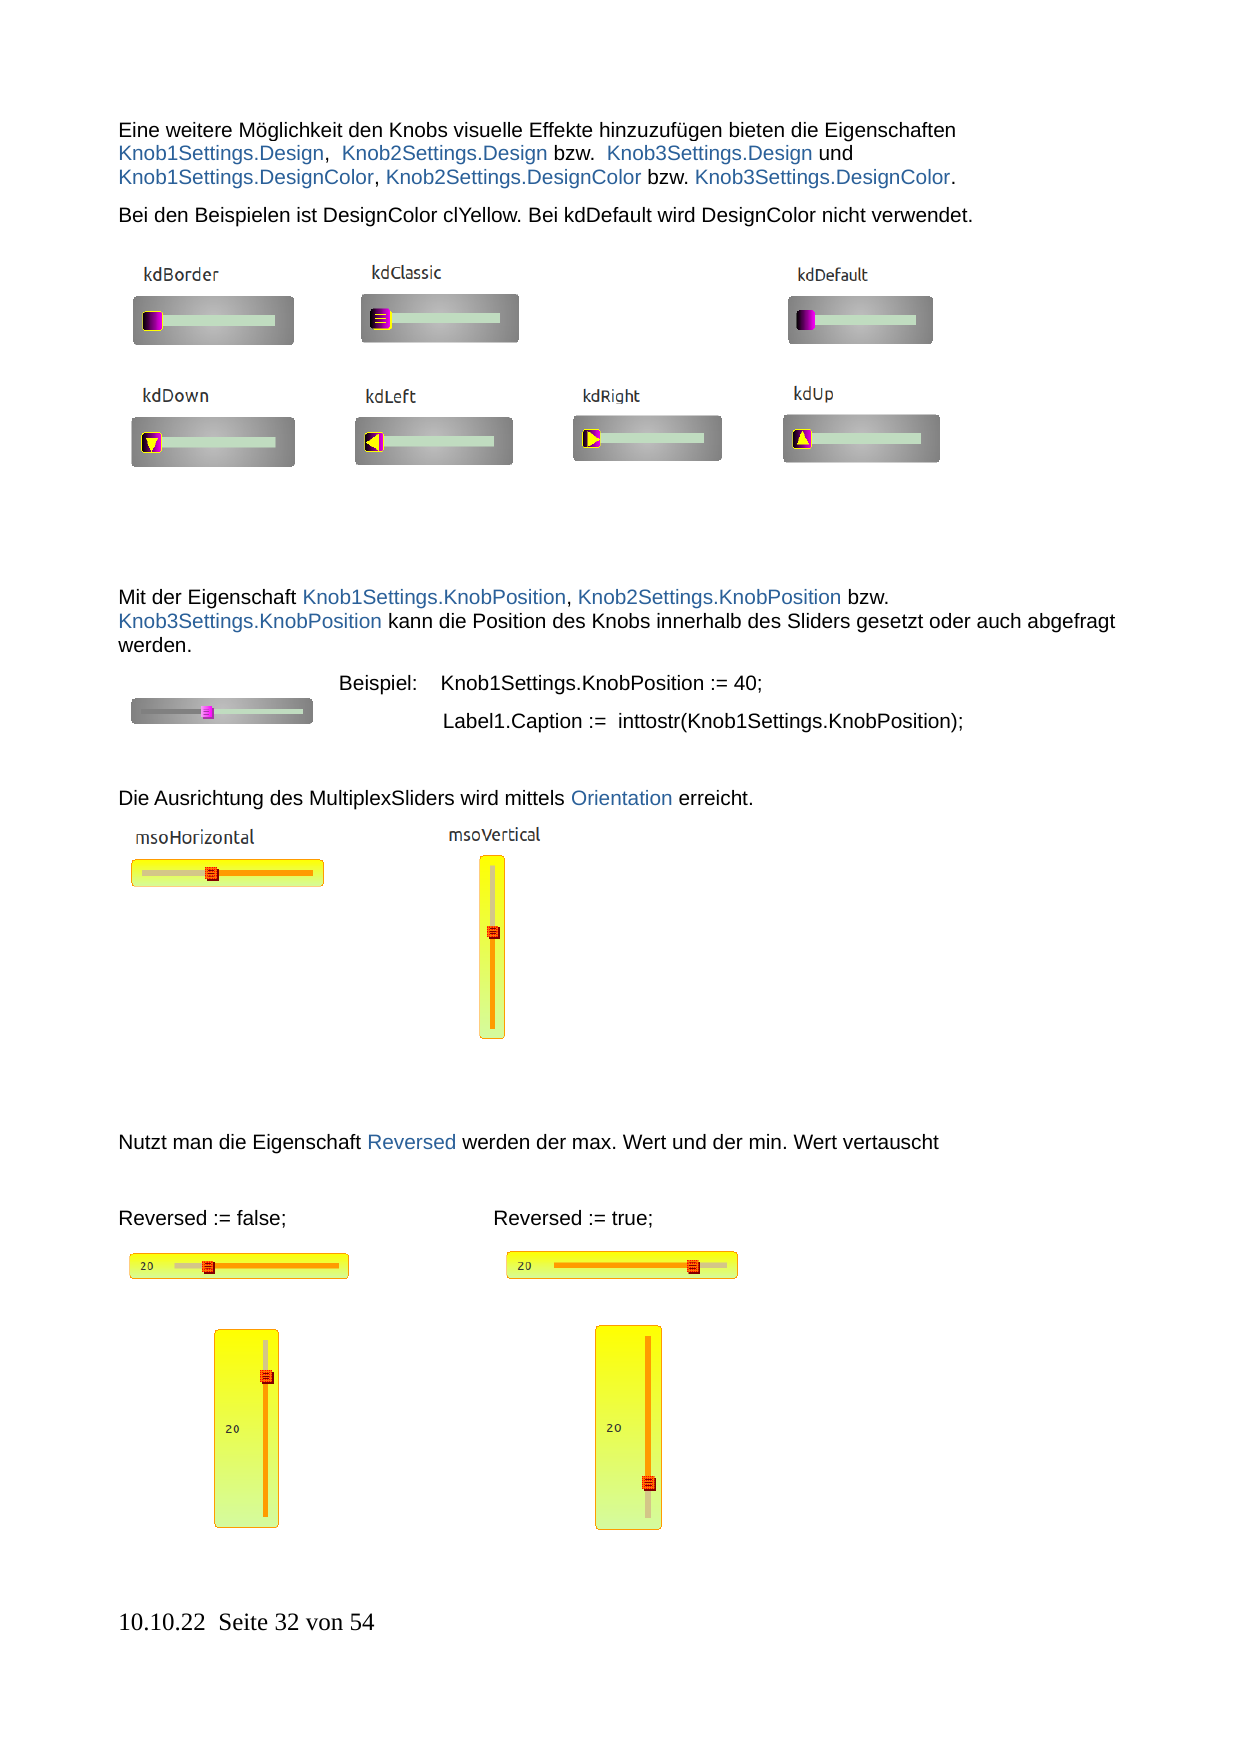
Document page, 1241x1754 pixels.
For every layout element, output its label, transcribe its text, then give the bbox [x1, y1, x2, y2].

picture [496, 1237, 748, 1289]
picture [114, 253, 307, 357]
text Die Ausrichtung des MultiplexSliders wird mittels Orientation erreicht. [118, 786, 1122, 810]
text Label1.Caption := inttostr(Knob1Settings.KnobPosition); [328, 710, 1122, 733]
text Bei den Beispielen ist DesignColor clYellow. Bei kdDefault wird DesignColor nicht verwendet. [118, 204, 1122, 227]
picture [117, 1241, 360, 1289]
picture [118, 684, 328, 736]
picture [119, 824, 338, 897]
text Nutzt man die Eigenschaft Reversed werden der max. Wert und der min. Wert vertauscht [118, 1130, 1122, 1154]
picture [184, 1313, 290, 1544]
picture [430, 817, 559, 1055]
text Mit der Eigenschaft Knob1Settings.KnobPosition, Knob2Settings.KnobPosition bzw. Knob3Settings.KnobPosition kann die Position des Knobs innerhalb des Sliders gesetzt oder auch abgefragt werden. [118, 586, 1122, 657]
picture [116, 380, 307, 482]
text Beispiel: Knob1Settings.KnobPosition := 40; [118, 671, 1122, 695]
picture [767, 262, 947, 352]
picture [339, 255, 530, 356]
text Eine weitere Möglichkeit den Knobs visuelle Effekte hinzuzufügen bieten die Eigenschaften Knob1Settings.Design, Knob2Settings.Design bzw. Knob3Settings.Design und Knob1Settings.DesignColor, Knob2Settings.DesignColor bzw. Knob3Settings.DesignColor. [118, 118, 1122, 189]
picture [340, 379, 522, 477]
text Reversed := false; Reversed := true; [118, 1207, 1122, 1230]
picture [576, 1311, 681, 1541]
picture [558, 378, 735, 475]
picture [770, 379, 953, 475]
